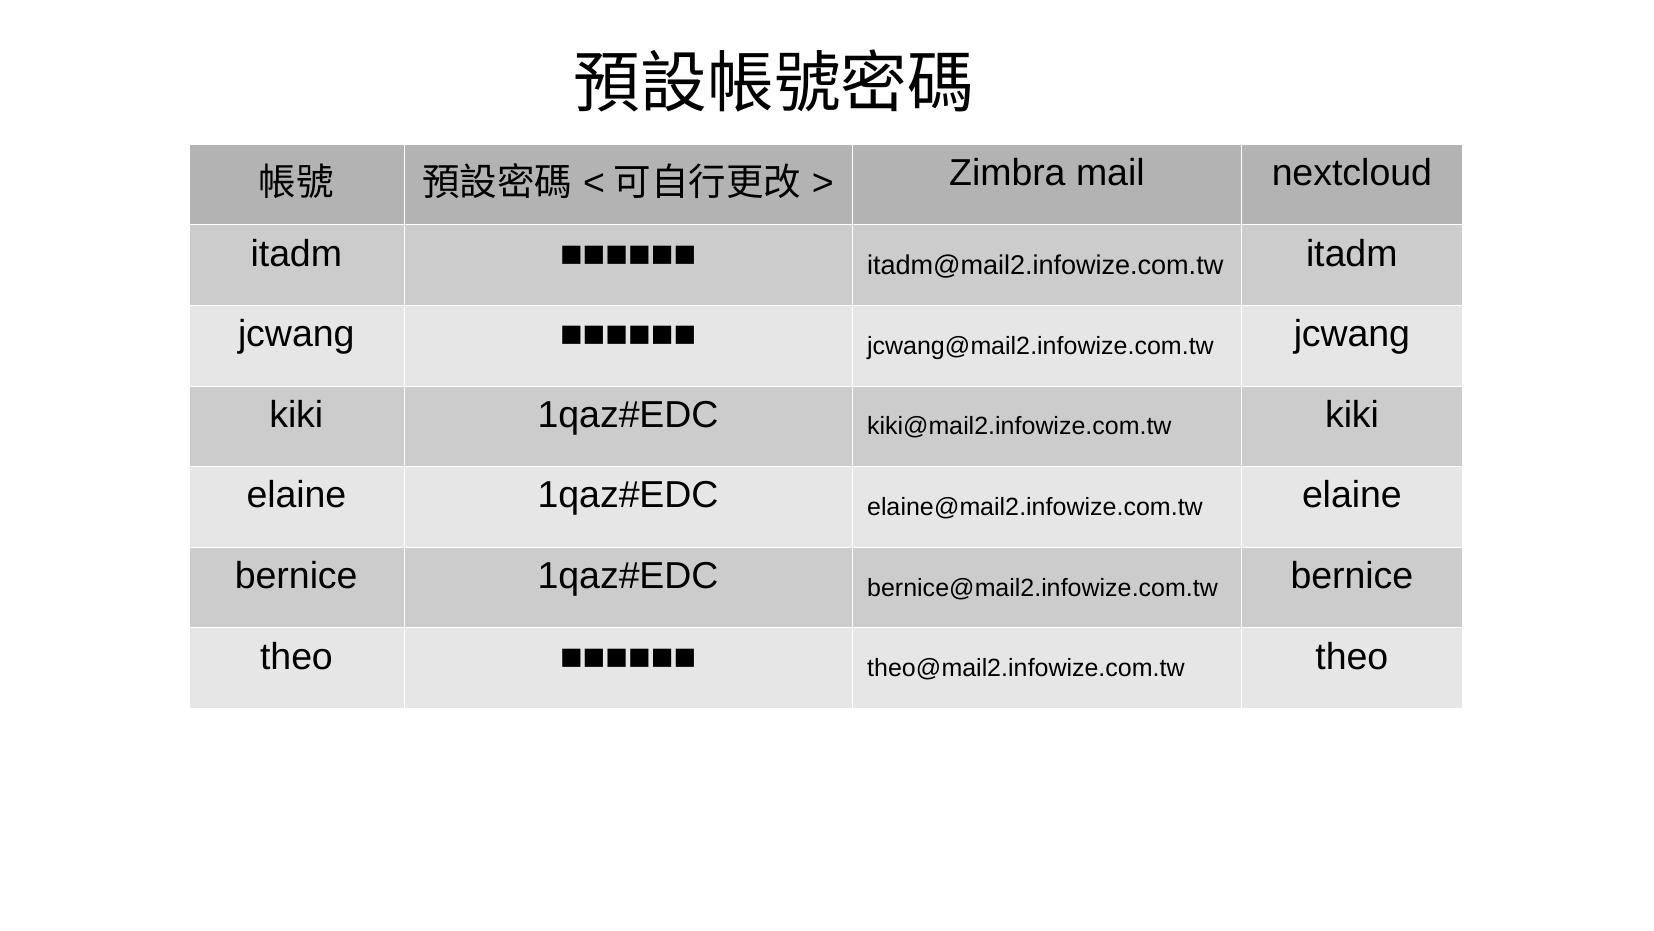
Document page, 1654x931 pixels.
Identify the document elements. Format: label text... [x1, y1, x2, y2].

table_cell ■■■■■■ [405, 225, 852, 305]
table_cell 1qaz#EDC [405, 467, 852, 547]
table_cell ■■■■■■ [405, 306, 852, 386]
table_cell jcwang [1242, 306, 1462, 386]
table_cell 1qaz#EDC [405, 387, 852, 466]
table_cell itadm [1242, 225, 1462, 305]
table_cell jcwang@mail2.infowize.com.tw [853, 306, 1241, 386]
table_header 帳號 [190, 156, 404, 224]
table_cell elaine [1242, 467, 1462, 547]
table_cell ■■■■■■ [405, 628, 852, 708]
table_cell bernice@mail2.infowize.com.tw [853, 548, 1241, 627]
table_cell elaine@mail2.infowize.com.tw [853, 467, 1241, 547]
table_header 預設密碼<可自行更改> [405, 156, 852, 224]
table_cell theo@mail2.infowize.com.tw [853, 628, 1241, 708]
table_header nextcloud [1242, 156, 1462, 224]
table_cell bernice [1242, 548, 1462, 627]
table_cell kiki [190, 387, 404, 466]
table_cell kiki@mail2.infowize.com.tw [853, 387, 1241, 466]
table_header Zimbra mail [853, 156, 1241, 224]
title 預設帳號密碼 [30, 0, 1519, 156]
table_cell bernice [190, 548, 404, 627]
table_cell 1qaz#EDC [405, 548, 852, 627]
table_cell itadm [190, 225, 404, 305]
table_cell kiki [1242, 387, 1462, 466]
table_cell elaine [190, 467, 404, 547]
table_cell theo [1242, 628, 1462, 708]
table_cell itadm@mail2.infowize.com.tw [853, 225, 1241, 305]
table_cell theo [190, 628, 404, 708]
table_cell jcwang [190, 306, 404, 386]
